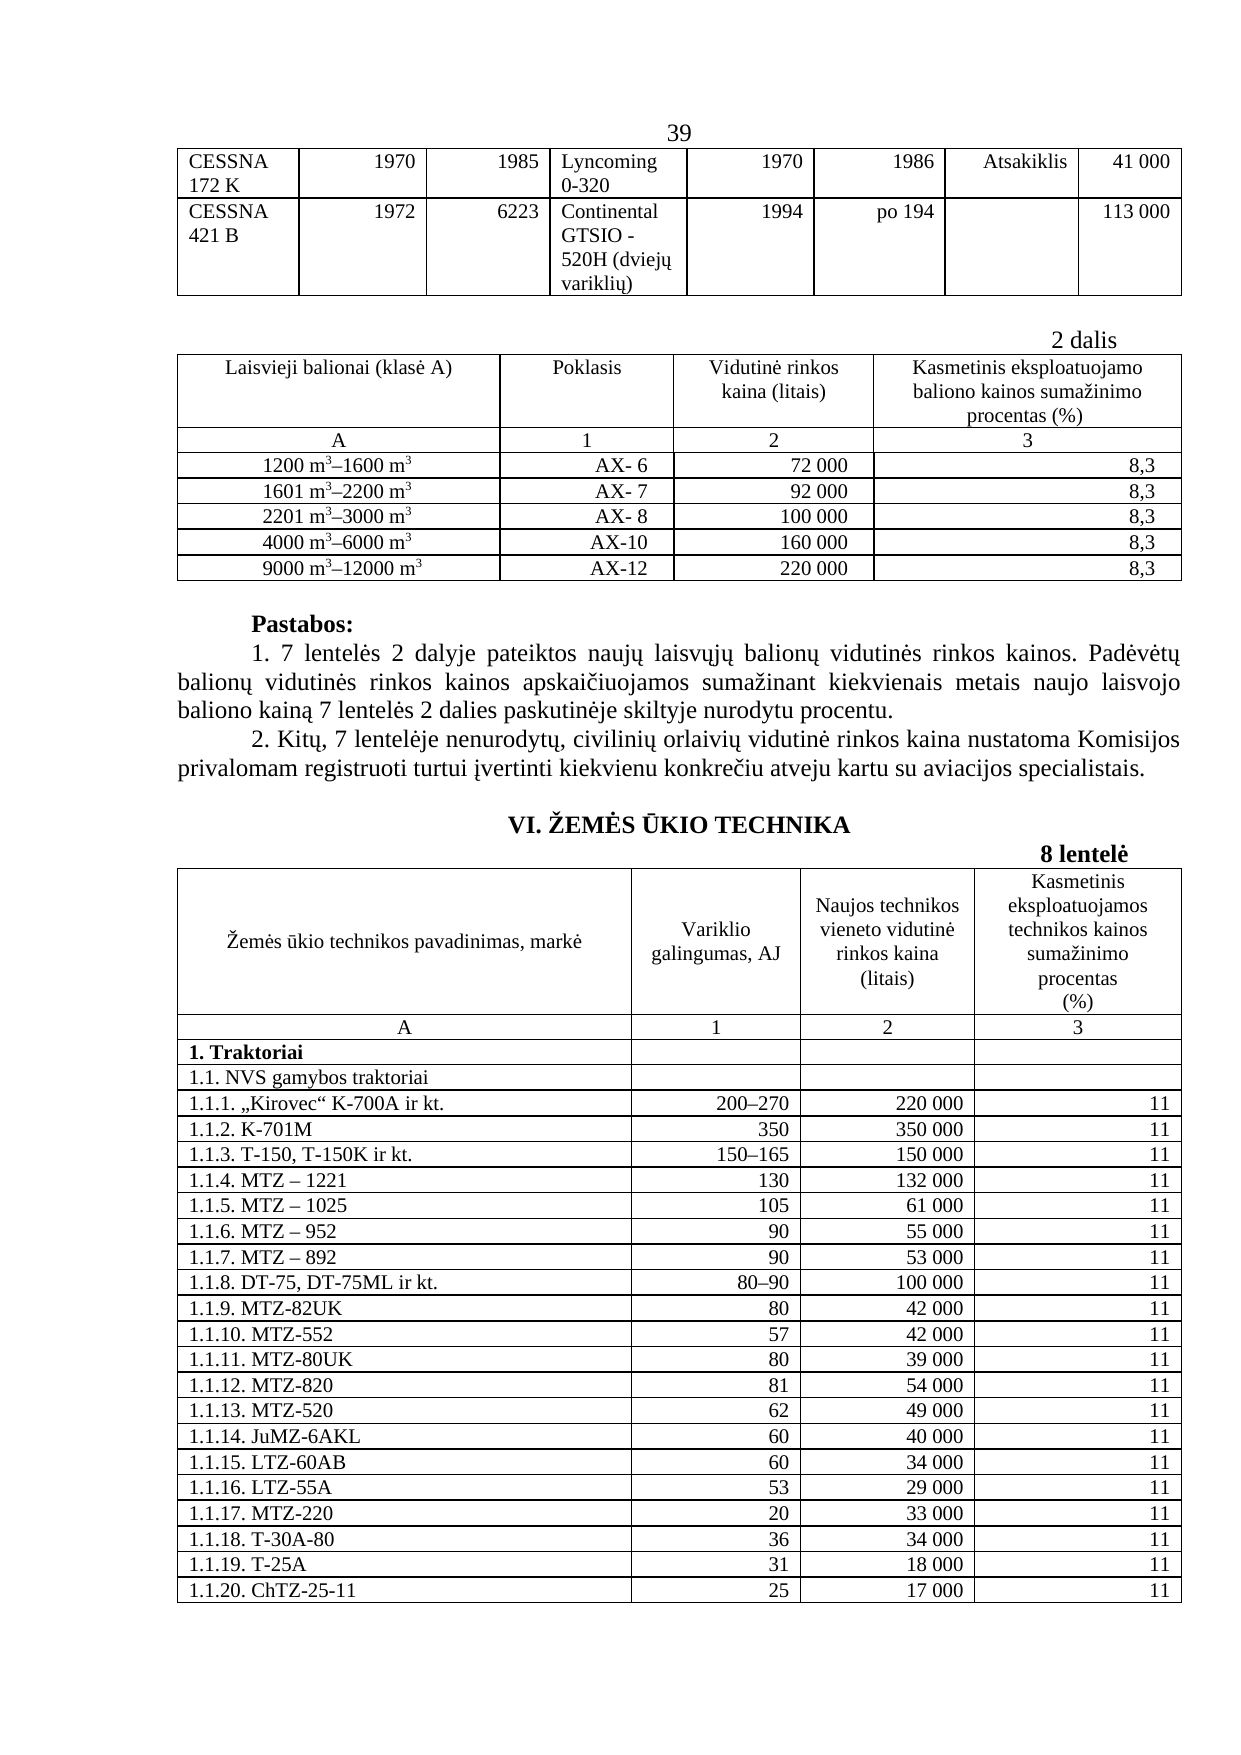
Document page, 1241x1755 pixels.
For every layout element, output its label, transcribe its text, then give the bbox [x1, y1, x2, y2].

table_cell 11 [975, 1501, 1181, 1525]
table_cell 1986 [815, 149, 944, 197]
table_cell 11 [975, 1552, 1181, 1576]
table_cell [975, 1065, 1181, 1089]
table_cell 11 [975, 1450, 1181, 1474]
table_cell [801, 1040, 974, 1064]
table_cell 113 000 [1079, 199, 1181, 295]
text 1. 7 lentelės 2 dalyje pateiktos naujų laisvųjų balionų vidutinės rinkos kainos. Padėvėtų balionų vidutinės rinkos kainos apskaičiuojamos sumažinant kiekvienais metais naujo laisvojo baliono kainą 7 lentelės 2 dalies paskutinėje skiltyje nurodytu procentu. [177, 638, 1181, 724]
table_cell 1 [632, 1015, 800, 1039]
table_cell 11 [975, 1296, 1181, 1320]
table_cell 17 000 [801, 1578, 974, 1602]
table_cell 1.1.9. MTZ-82UK [178, 1296, 631, 1320]
table_cell Continental GTSIO -520H (dviejų variklių) [551, 199, 686, 295]
table_cell 1.1.10. MTZ-552 [178, 1322, 631, 1346]
table_cell 81 [632, 1373, 800, 1397]
table_cell 62 [632, 1398, 800, 1422]
table_cell 11 [975, 1398, 1181, 1422]
table_cell 11 [975, 1193, 1181, 1217]
table_cell 72 000 [675, 453, 873, 477]
table_cell 11 [975, 1322, 1181, 1346]
table_cell 33 000 [801, 1501, 974, 1525]
table_cell A [178, 1015, 631, 1039]
table_cell 34 000 [801, 1450, 974, 1474]
table_cell 29 000 [801, 1475, 974, 1499]
table_header Kasmetinis eksploatuojamos technikos kainos sumažinimo procentas (%) [975, 869, 1181, 1013]
table_cell 8,3 [875, 479, 1181, 503]
table_cell AX- 6 [501, 453, 673, 477]
table_cell 1.1.12. MTZ-820 [178, 1373, 631, 1397]
table_cell 36 [632, 1527, 800, 1551]
table_cell [632, 1065, 800, 1089]
table_cell 1.1.8. DT-75, DT-75ML ir kt. [178, 1270, 631, 1294]
table_cell CESSNA 172 K [178, 149, 298, 197]
table_header Variklio galingumas, AJ [632, 869, 800, 1013]
table_cell AX-12 [501, 556, 673, 579]
table_cell 1.1.6. MTZ – 952 [178, 1219, 631, 1243]
table_cell 11 [975, 1527, 1181, 1551]
table_cell 18 000 [801, 1552, 974, 1576]
table_cell 11 [975, 1347, 1181, 1371]
table_cell 1. Traktoriai [178, 1040, 631, 1064]
table_cell 100 000 [675, 504, 873, 528]
table_cell po 194 [815, 199, 944, 295]
table_cell 220 000 [675, 556, 873, 579]
text VI. ŽEMĖS ŪKIO TECHNIKA [177, 811, 1181, 839]
table_cell 132 000 [801, 1168, 974, 1192]
table_header Laisvieji balionai (klasė A) [178, 355, 499, 427]
text Pastabos: [177, 609, 1181, 638]
table_cell 4000 m3–6000 m3 [178, 530, 499, 554]
table_cell 80 [632, 1296, 800, 1320]
table_cell 2201 m3–3000 m3 [178, 504, 499, 528]
table_cell 1.1.15. LTZ-60AB [178, 1450, 631, 1474]
table_cell 11 [975, 1424, 1181, 1448]
table_cell 55 000 [801, 1219, 974, 1243]
table_cell 11 [975, 1475, 1181, 1499]
table_cell 1985 [427, 149, 549, 197]
table_cell [946, 199, 1078, 295]
table_cell 1.1.7. MTZ – 892 [178, 1245, 631, 1269]
table_cell 11 [975, 1270, 1181, 1294]
table_cell 11 [975, 1142, 1181, 1166]
table_cell 8,3 [875, 504, 1181, 528]
table_cell 350 000 [801, 1117, 974, 1141]
table_cell 1 [501, 428, 673, 452]
table_cell 54 000 [801, 1373, 974, 1397]
table_cell 8,3 [875, 530, 1181, 554]
table_header Naujos technikos vieneto vidutinė rinkos kaina (litais) [801, 869, 974, 1013]
table_cell 1970 [300, 149, 426, 197]
table_cell 20 [632, 1501, 800, 1525]
table_cell 200–270 [632, 1091, 800, 1115]
table_cell [801, 1065, 974, 1089]
table_cell 1.1.3. T-150, T-150K ir kt. [178, 1142, 631, 1166]
table_cell 1.1.5. MTZ – 1025 [178, 1193, 631, 1217]
table_cell 220 000 [801, 1091, 974, 1115]
table_cell 1994 [688, 199, 813, 295]
table_cell AX- 7 [501, 479, 673, 503]
table_cell 1601 m3–2200 m3 [178, 479, 499, 503]
table_cell A [178, 428, 499, 452]
table_cell 1.1.2. K-701M [178, 1117, 631, 1141]
table_cell 53 000 [801, 1245, 974, 1269]
table_cell 8,3 [875, 453, 1181, 477]
table_cell 1.1.18. T-30A-80 [178, 1527, 631, 1551]
table_header Poklasis [501, 355, 673, 427]
table_cell 39 000 [801, 1347, 974, 1371]
table_header Vidutinė rinkos kaina (litais) [674, 355, 873, 427]
table_cell 25 [632, 1578, 800, 1602]
table_cell 80 [632, 1347, 800, 1371]
table_cell 42 000 [801, 1322, 974, 1346]
table_cell 11 [975, 1578, 1181, 1602]
text 2. Kitų, 7 lentelėje nenurodytų, civilinių orlaivių vidutinė rinkos kaina nustatoma Komisijos privalomam registruoti turtui įvertinti kiekvienu konkrečiu atveju kartu su aviacijos specialistais. [177, 724, 1181, 782]
table_cell 40 000 [801, 1424, 974, 1448]
table_cell 6223 [427, 199, 549, 295]
table_cell 350 [632, 1117, 800, 1141]
table_cell 150 000 [801, 1142, 974, 1166]
text 8 lentelė [852, 839, 1181, 868]
table_cell 3 [874, 428, 1181, 452]
table_cell 1.1.20. ChTZ-25-11 [178, 1578, 631, 1602]
table_cell 1.1.14. JuMZ-6AKL [178, 1424, 631, 1448]
table_cell 11 [975, 1373, 1181, 1397]
table_cell 53 [632, 1475, 800, 1499]
table_cell 1.1.17. MTZ-220 [178, 1501, 631, 1525]
table_cell AX-10 [501, 530, 673, 554]
table_cell 60 [632, 1424, 800, 1448]
table_cell 11 [975, 1091, 1181, 1115]
table_cell [632, 1040, 800, 1064]
table_cell 41 000 [1079, 149, 1181, 197]
table_cell 11 [975, 1117, 1181, 1141]
table_cell 92 000 [675, 479, 873, 503]
table_cell 90 [632, 1219, 800, 1243]
table_cell Atsakiklis [946, 149, 1078, 197]
table_cell 2 [801, 1015, 974, 1039]
table_cell CESSNA 421 B [178, 199, 298, 295]
table_cell 42 000 [801, 1296, 974, 1320]
table_cell 130 [632, 1168, 800, 1192]
table_cell 1970 [688, 149, 813, 197]
text 2 dalis [987, 325, 1181, 354]
table_cell 31 [632, 1552, 800, 1576]
table_cell 2 [674, 428, 873, 452]
table_cell 11 [975, 1219, 1181, 1243]
table_cell 1.1.11. MTZ-80UK [178, 1347, 631, 1371]
table_cell 150–165 [632, 1142, 800, 1166]
table_cell 57 [632, 1322, 800, 1346]
table_cell 1.1.13. MTZ-520 [178, 1398, 631, 1422]
table_cell 3 [975, 1015, 1181, 1039]
table_cell 1.1.1. „Kirovec“ K-700A ir kt. [178, 1091, 631, 1115]
table_cell [975, 1040, 1181, 1064]
table_cell AX- 8 [501, 504, 673, 528]
table_cell 8,3 [875, 556, 1181, 579]
table_cell 100 000 [801, 1270, 974, 1294]
table_cell 1.1.19. T-25A [178, 1552, 631, 1576]
table_cell 9000 m3–12000 m3 [178, 556, 499, 579]
table_cell 60 [632, 1450, 800, 1474]
table_cell 105 [632, 1193, 800, 1217]
table_cell 90 [632, 1245, 800, 1269]
table_cell 11 [975, 1245, 1181, 1269]
table_cell 80–90 [632, 1270, 800, 1294]
table_cell 1.1.16. LTZ-55A [178, 1475, 631, 1499]
table_cell 61 000 [801, 1193, 974, 1217]
table_cell 1.1. NVS gamybos traktoriai [178, 1065, 631, 1089]
table_header Žemės ūkio technikos pavadinimas, markė [178, 869, 631, 1013]
table_cell 1200 m3–1600 m3 [178, 453, 499, 477]
table_cell 34 000 [801, 1527, 974, 1551]
table_cell 160 000 [675, 530, 873, 554]
table_cell 49 000 [801, 1398, 974, 1422]
table_cell 1972 [300, 199, 426, 295]
table_cell Lyncoming 0-320 [551, 149, 686, 197]
table_cell 1.1.4. MTZ – 1221 [178, 1168, 631, 1192]
table_header Kasmetinis eksploatuojamo baliono kainos sumažinimo procentas (%) [874, 355, 1181, 427]
table_cell 11 [975, 1168, 1181, 1192]
